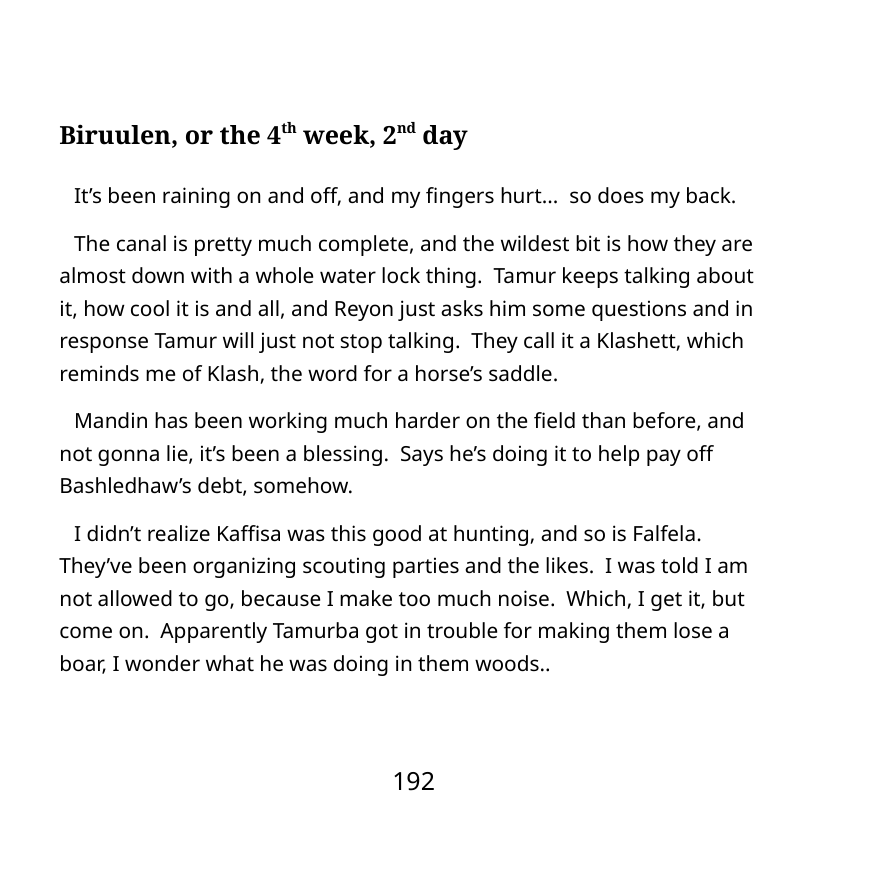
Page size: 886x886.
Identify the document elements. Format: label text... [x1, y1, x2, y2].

text It’s been raining on and off, and my fingers hurt... so does my back. [59, 182, 768, 210]
text Mandin has been working much harder on the field than before, and not gonna lie, it’s been a blessing. Says he’s doing it to help pay off Bashledhaw’s debt, somehow. [59, 406, 768, 500]
text The canal is pretty much complete, and the wildest bit is how they are almost down with a whole water lock thing. Tamur keeps talking about it, how cool it is and all, and Reyon just asks him some questions and in response Tamur will just not stop talking. They call it a Klashett, which reminds me of Klash, the word for a horse’s saddle. [59, 229, 768, 388]
subtitle Biruulen, or the 4th week, 2nd day [59, 118, 768, 152]
text I didn’t realize Kaffisa was this good at hunting, and so is Falfela. They’ve been organizing scouting parties and the likes. I was told I am not allowed to go, because I make too much noise. Which, I get it, but come on. Apparently Tamurba got in trouble for making them lose a boar, I wonder what he was doing in them woods.. [59, 519, 768, 678]
